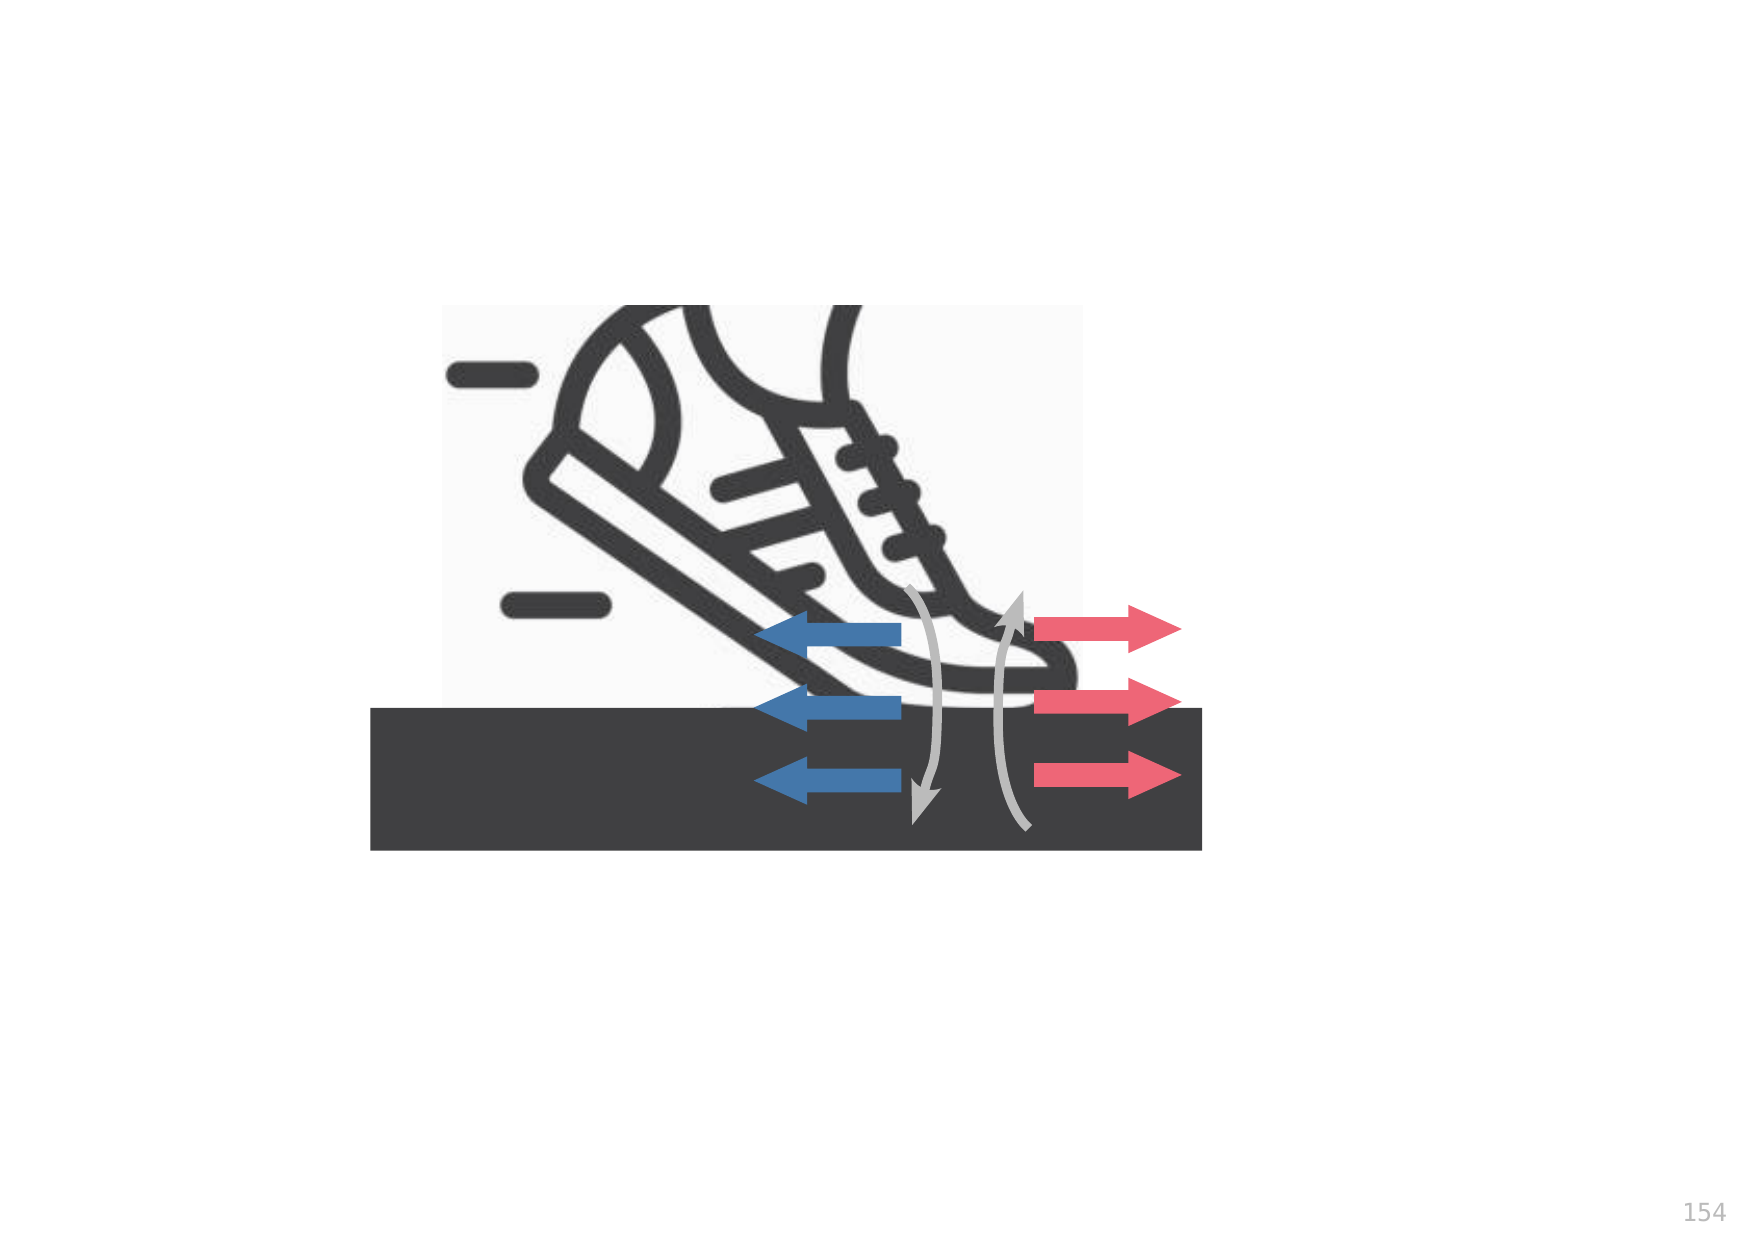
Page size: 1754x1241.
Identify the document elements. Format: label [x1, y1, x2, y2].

text_box [1034, 604, 1182, 654]
text_box [370, 677, 1203, 851]
text_box [753, 610, 902, 659]
picture [442, 305, 1083, 707]
